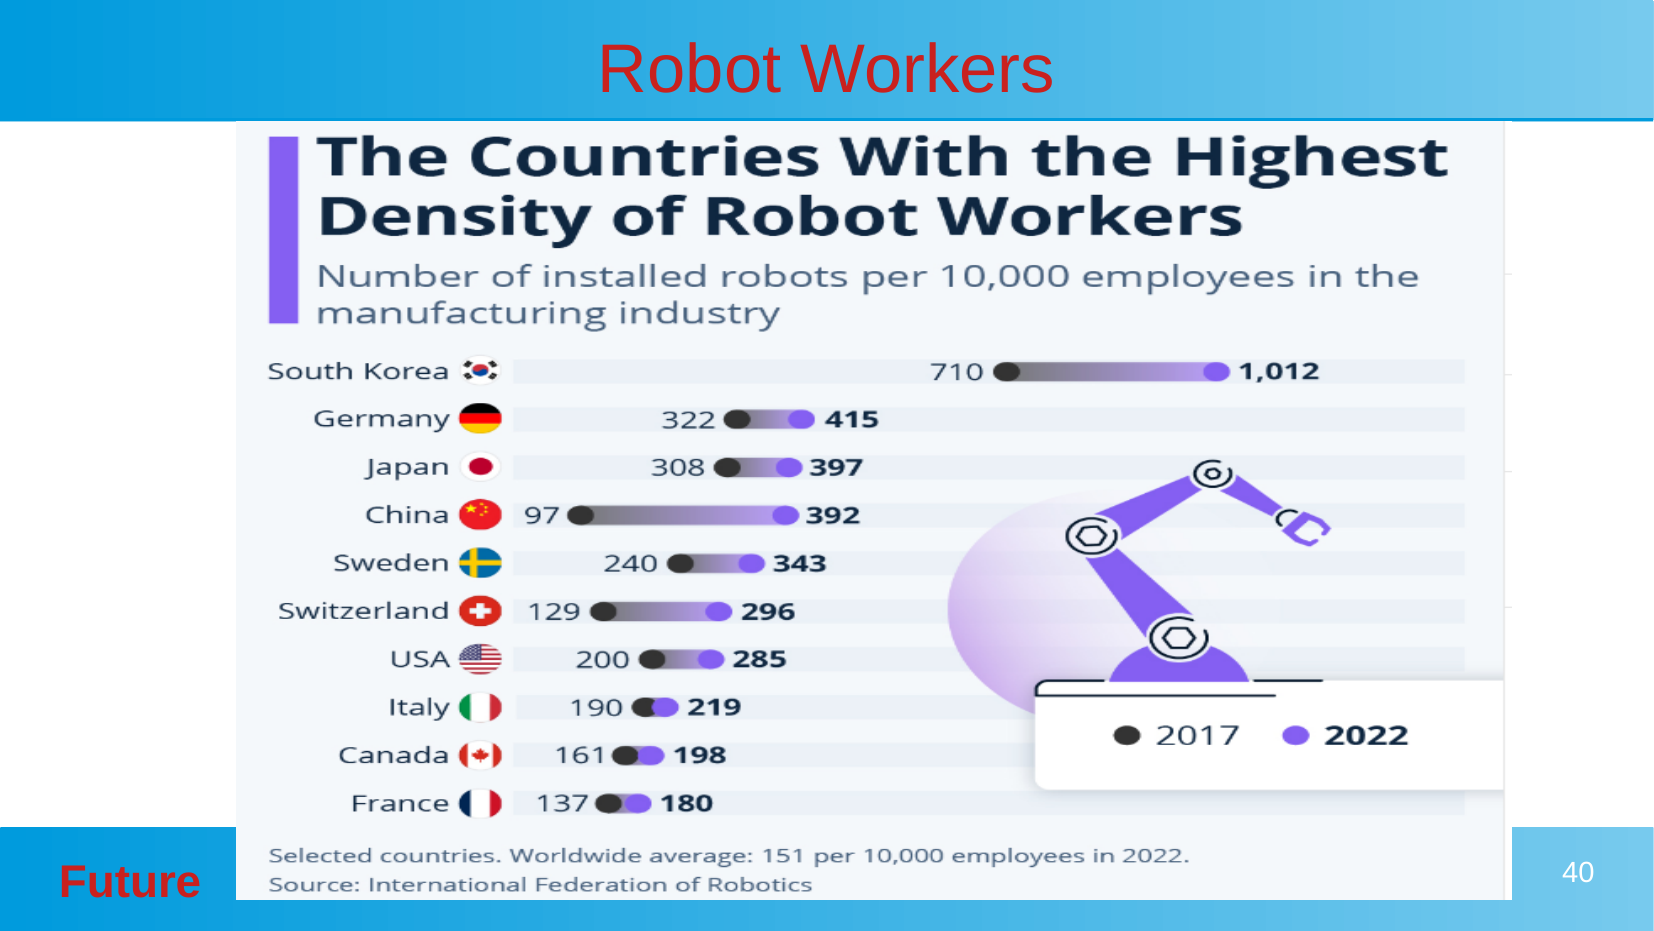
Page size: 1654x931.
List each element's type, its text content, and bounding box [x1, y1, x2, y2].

title Robot Workers [59, 29, 1595, 108]
picture [236, 122, 1512, 901]
